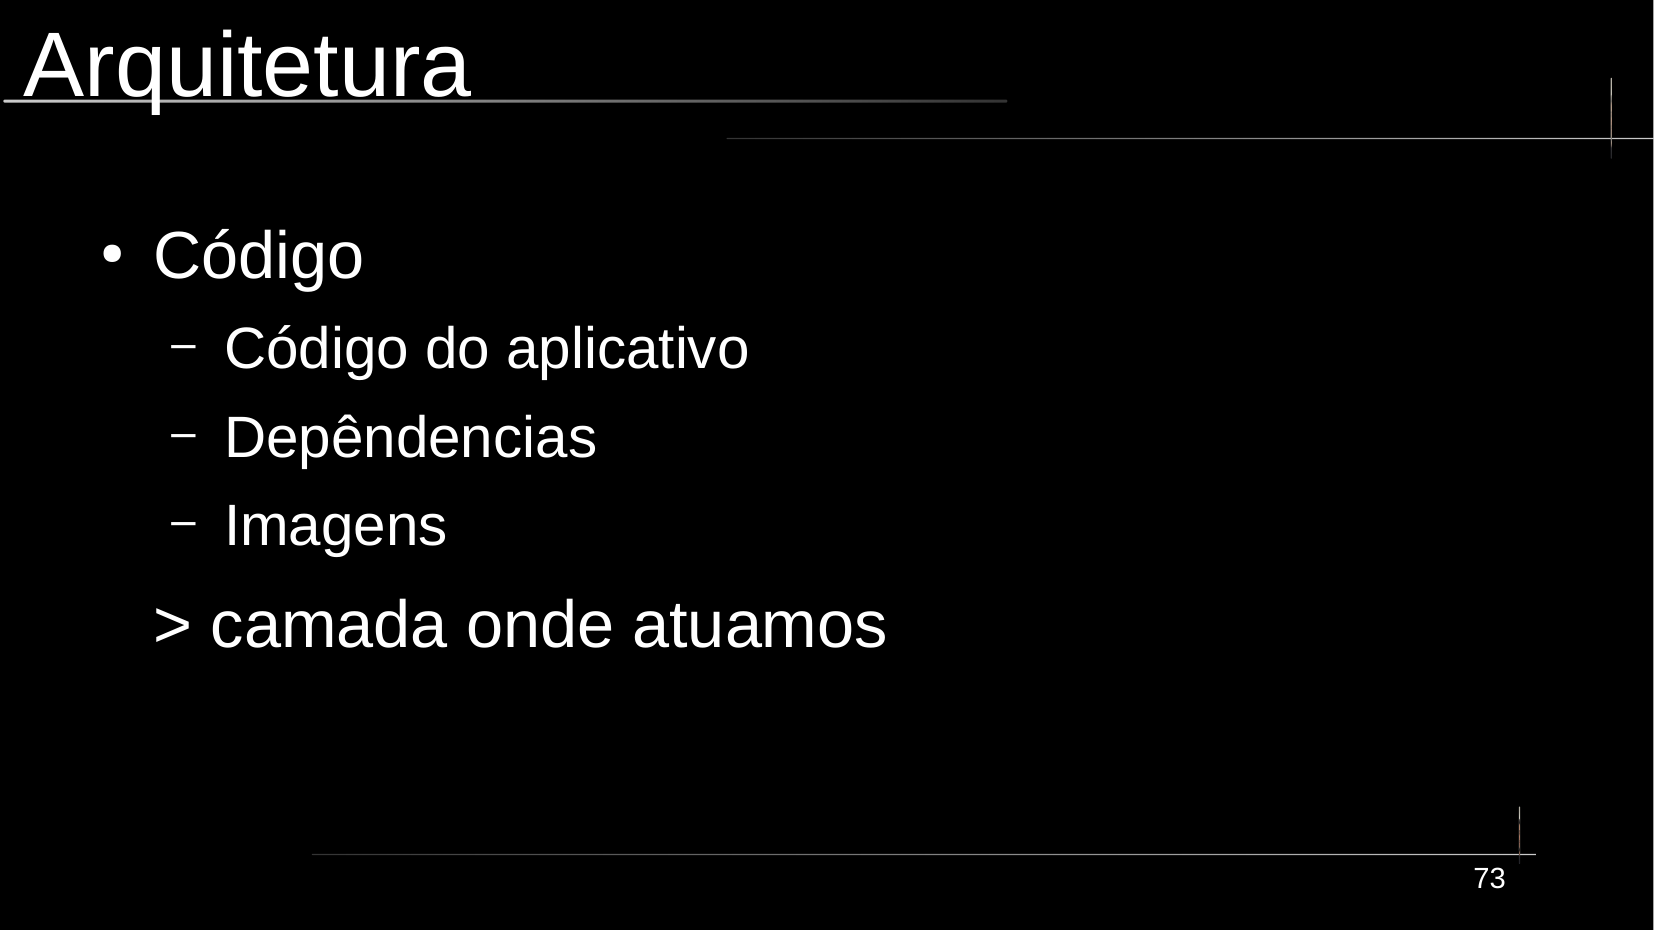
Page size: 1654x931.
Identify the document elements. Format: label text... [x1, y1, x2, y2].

title Arquitetura [23, 11, 1589, 119]
list Código Código do aplicativo Depêndencias Imagens > camada onde atuamos [82, 217, 1571, 757]
